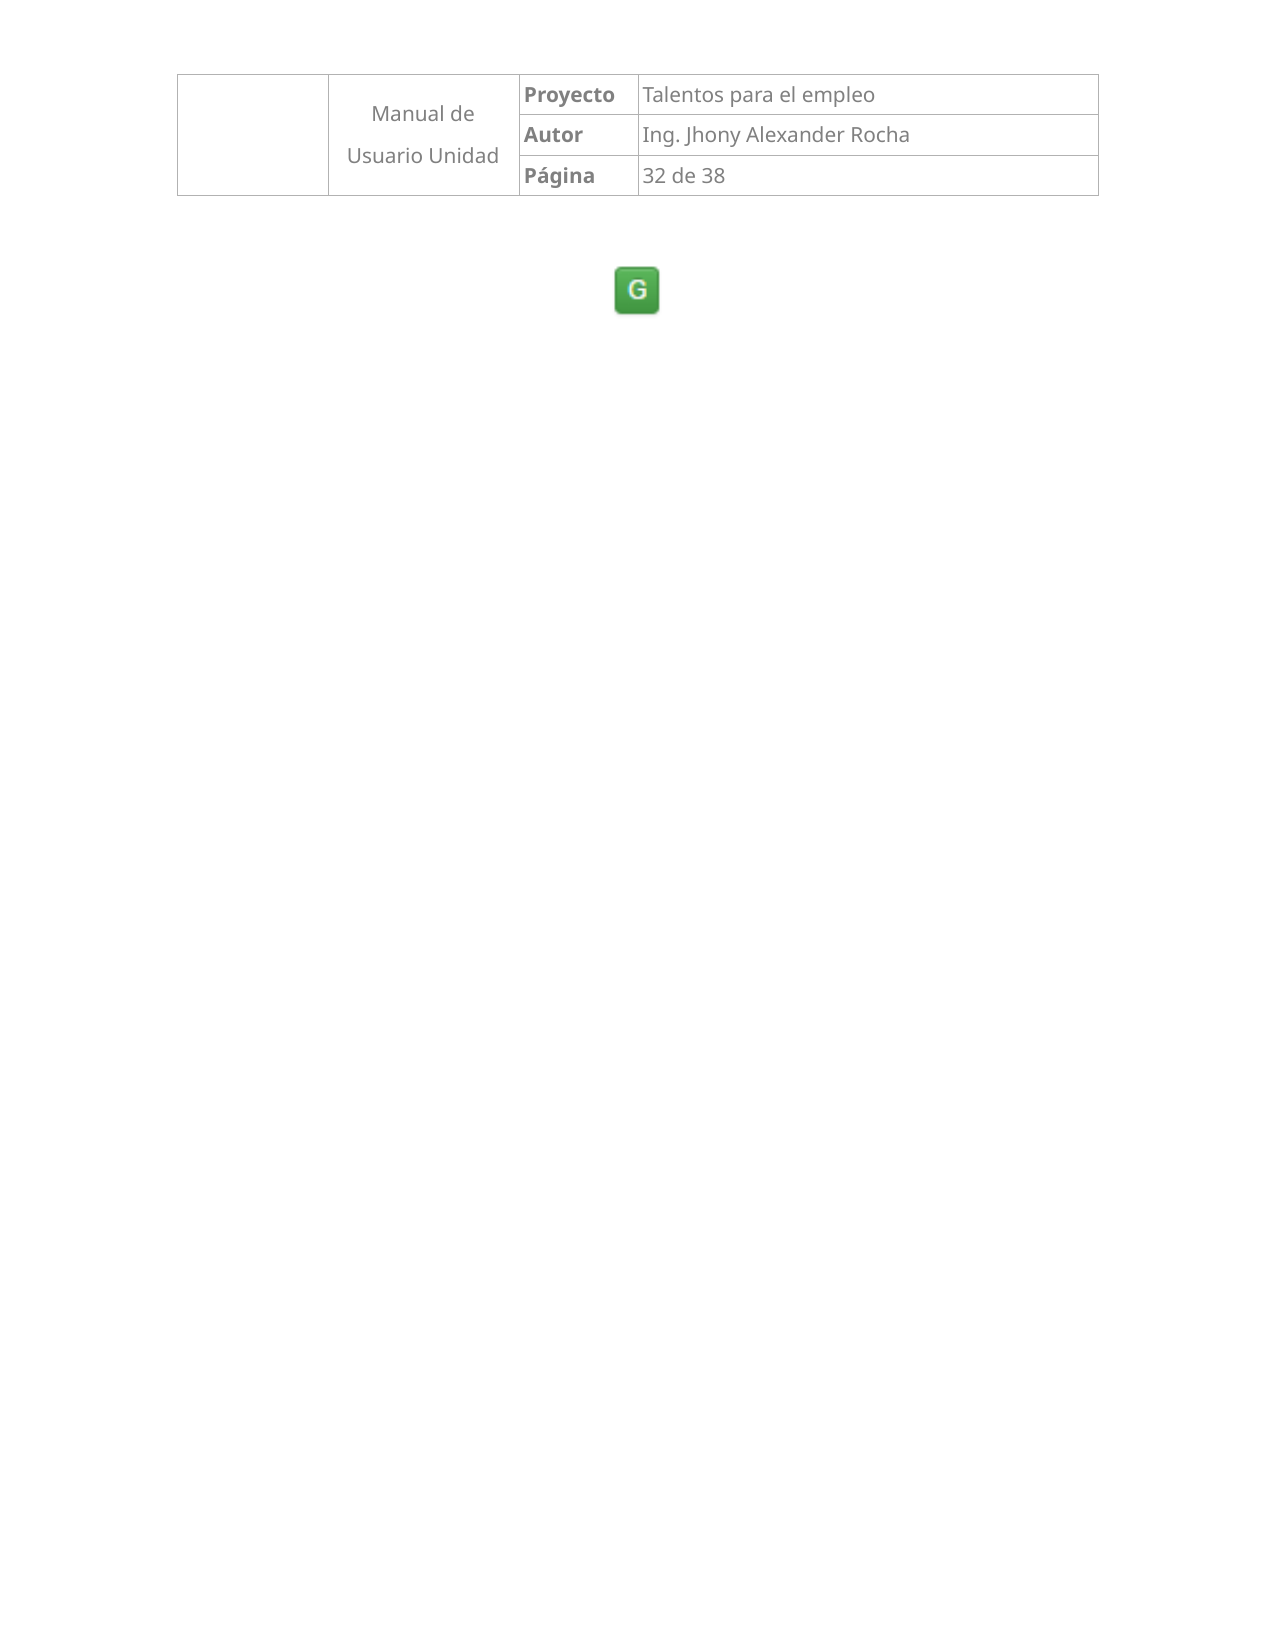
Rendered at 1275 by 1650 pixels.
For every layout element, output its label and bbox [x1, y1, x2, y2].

picture [609, 262, 666, 321]
